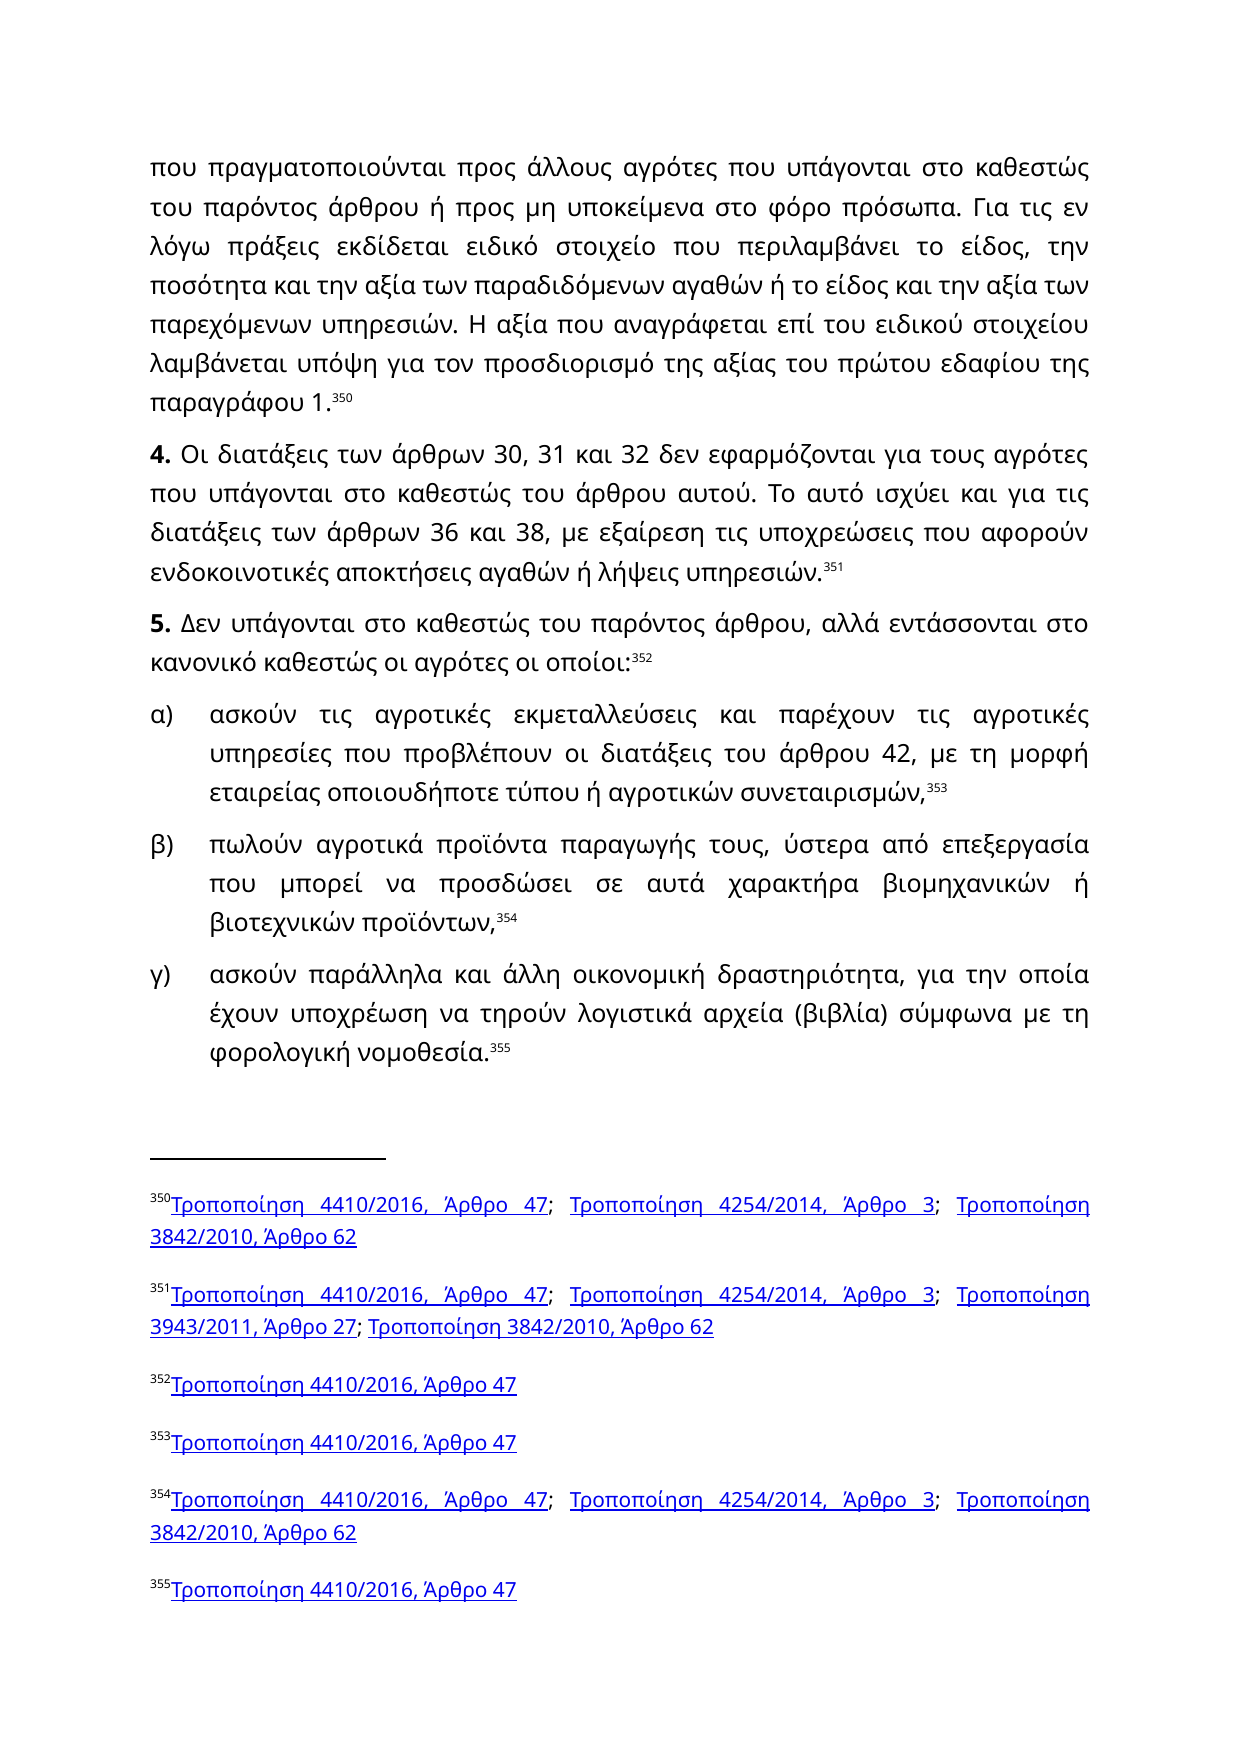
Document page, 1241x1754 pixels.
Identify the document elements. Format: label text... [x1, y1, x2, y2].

list γ) ασκούν παράλληλα και άλλη οικονομική δραστηριότητα, για την οποία έχουν υποχρέωση να τηρούν λογιστικά αρχεία (βιβλία) σύμφωνα με τη φορολογική νομοθεσία. [150, 957, 1090, 1069]
text Τροποποίηση 4410/2016, Άρθρο 47 [150, 1370, 1090, 1398]
list α) ασκούν τις αγροτικές εκμεταλλεύσεις και παρέχουν τις αγροτικές υπηρεσίες που προβλέπουν οι διατάξεις του άρθρου 42, με τη μορφή εταιρείας οποιουδήποτε τύπου ή αγροτικών συνεταιρισμών, [150, 697, 1090, 809]
text που πραγματοποιούνται προς άλλους αγρότες που υπάγονται στο καθεστώς του παρόντος άρθρου ή προς μη υποκείμενα στο φόρο πρόσωπα. Για τις εν λόγω πράξεις εκδίδεται ειδικό στοιχείο που περιλαμβάνει το είδος, την ποσότητα και την αξία των παραδιδόμενων αγαθών ή το είδος και την αξία των παρεχόμενων υπηρεσιών. Η αξία που αναγράφεται επί του ειδικού στοιχείου λαμβάνεται υπόψη για τον προσδιορισμό της αξίας του πρώτου εδαφίου της παραγράφου 1. [150, 150, 1090, 419]
text Τροποποίηση 4410/2016, Άρθρο 47; Τροποποίηση 4254/2014, Άρθρο 3; Τροποποίηση 3943/2011, Άρθρο 27; Τροποποίηση 3842/2010, Άρθρο 62 [150, 1280, 1090, 1341]
text Τροποποίηση 4410/2016, Άρθρο 47; Τροποποίηση 4254/2014, Άρθρο 3; Τροποποίηση 3842/2010, Άρθρο 62 [150, 1485, 1090, 1546]
text 4. Οι διατάξεις των άρθρων 30, 31 και 32 δεν εφαρμόζονται για τους αγρότες που υπάγονται στο καθεστώς του άρθρου αυτού. Το αυτό ισχύει και για τις διατάξεις των άρθρων 36 και 38, με εξαίρεση τις υποχρεώσεις που αφορούν ενδοκοινοτικές αποκτήσεις αγαθών ή λήψεις υπηρεσιών. [150, 437, 1090, 588]
text Τροποποίηση 4410/2016, Άρθρο 47 [150, 1576, 1090, 1604]
text Τροποποίηση 4410/2016, Άρθρο 47; Τροποποίηση 4254/2014, Άρθρο 3; Τροποποίηση 3842/2010, Άρθρο 62 [150, 1190, 1090, 1251]
text Τροποποίηση 4410/2016, Άρθρο 47 [150, 1428, 1090, 1456]
list β) πωλούν αγροτικά προϊόντα παραγωγής τους, ύστερα από επεξεργασία που μπορεί να προσδώσει σε αυτά χαρακτήρα βιομηχανικών ή βιοτεχνικών προϊόντων, [150, 827, 1090, 939]
text 5. Δεν υπάγονται στο καθεστώς του παρόντος άρθρου, αλλά εντάσσονται στο κανονικό καθεστώς οι αγρότες οι οποίοι: [150, 606, 1090, 679]
